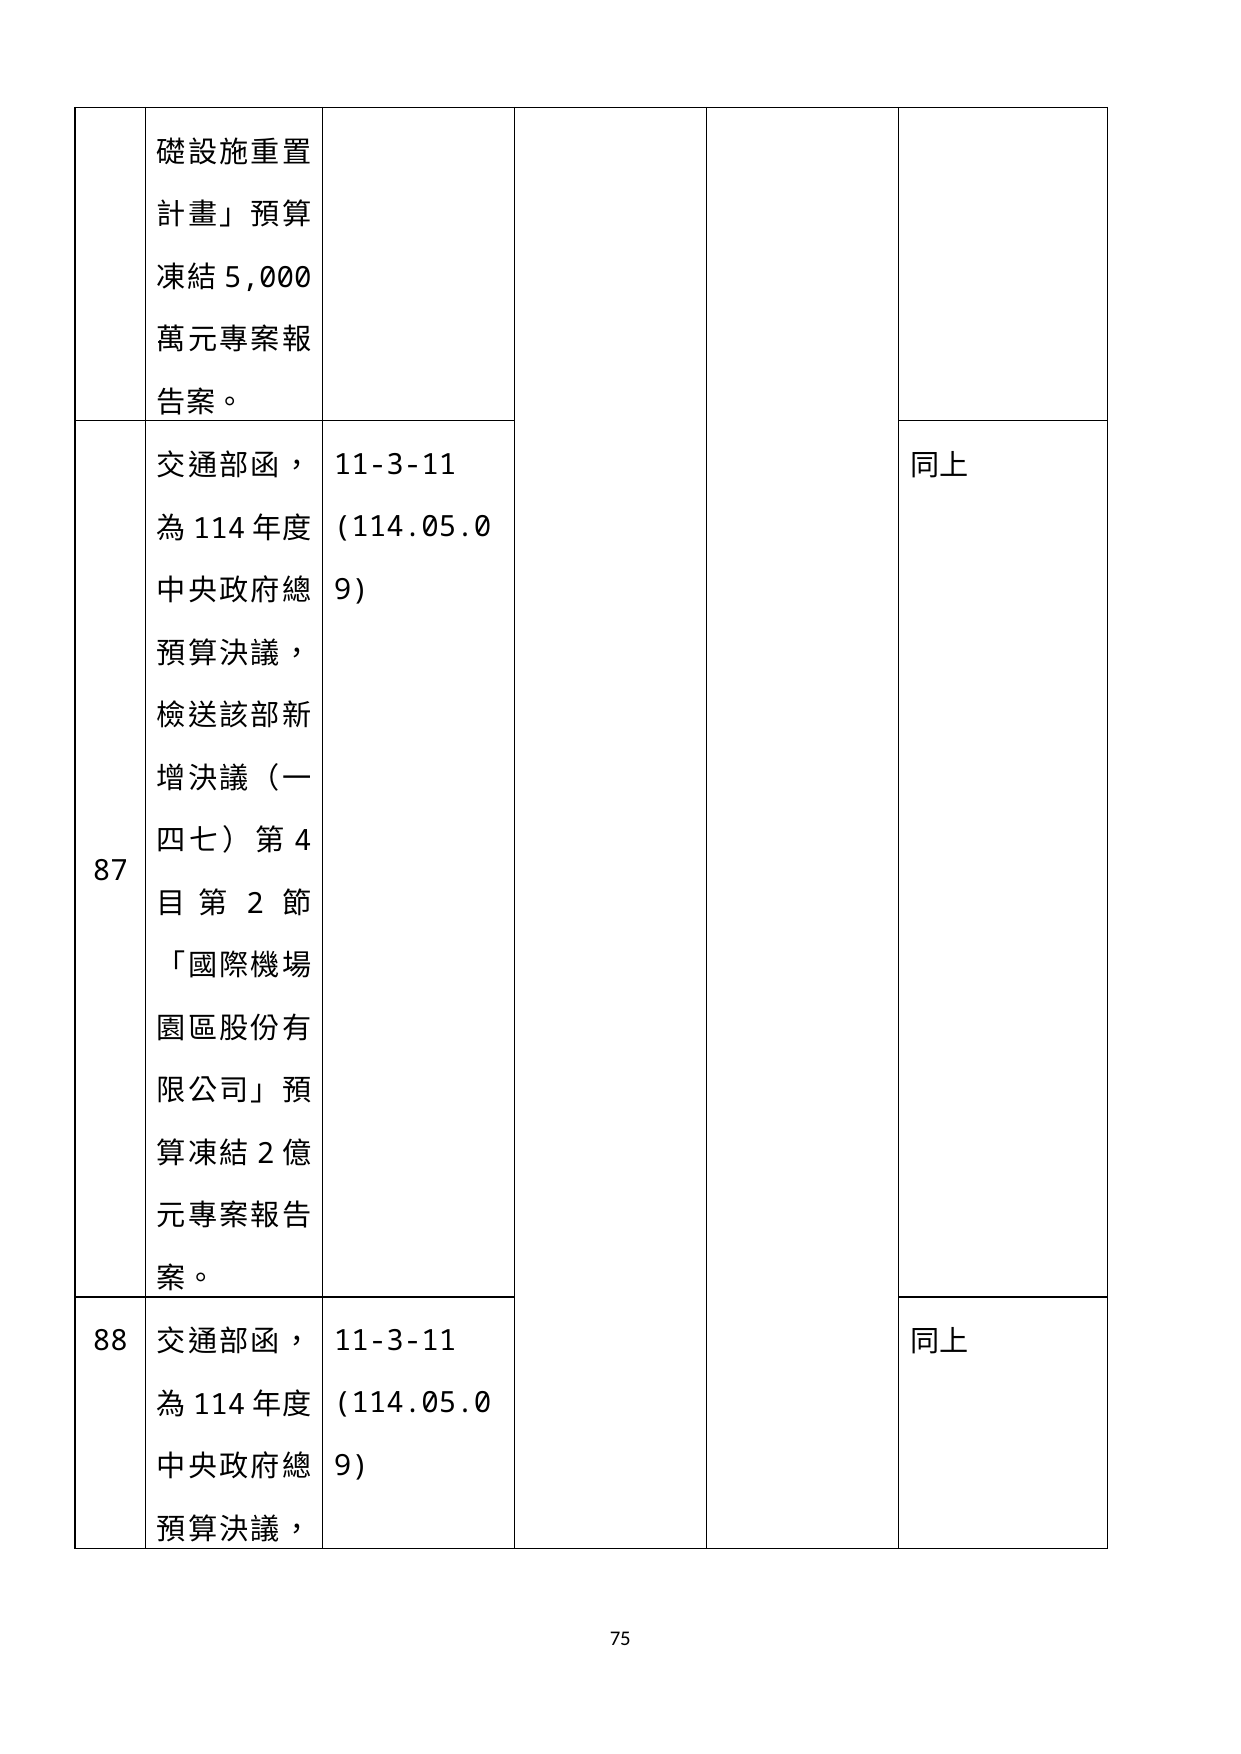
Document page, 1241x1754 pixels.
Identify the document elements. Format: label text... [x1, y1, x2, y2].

table_cell 交通部函，為114年度中央政府總預算決議，檢送該部新增決議（一四七）第4目第2節「國際機場園區股份有限公司」預算凍結2億元專案報告案。 [146, 421, 322, 1296]
table_cell 礎設施重置計畫」預算凍結5,000萬元專案報告案。 [146, 108, 322, 420]
table_cell 同上 [899, 421, 1107, 1296]
table_cell 11-3-11 (114.05.09) [323, 421, 514, 1296]
table_cell [76, 108, 145, 420]
table_cell 87 [76, 421, 145, 1296]
table_cell [899, 108, 1107, 420]
table_cell 88 [76, 1298, 145, 1547]
table_cell 同上 [899, 1298, 1107, 1547]
table_cell 11-3-11 (114.05.09) [323, 1298, 514, 1547]
table_cell 交通部函，為114年度中央政府總預算決議， [146, 1298, 322, 1547]
table_cell [707, 108, 898, 1547]
table_cell [323, 108, 514, 420]
table_cell [515, 108, 706, 1547]
